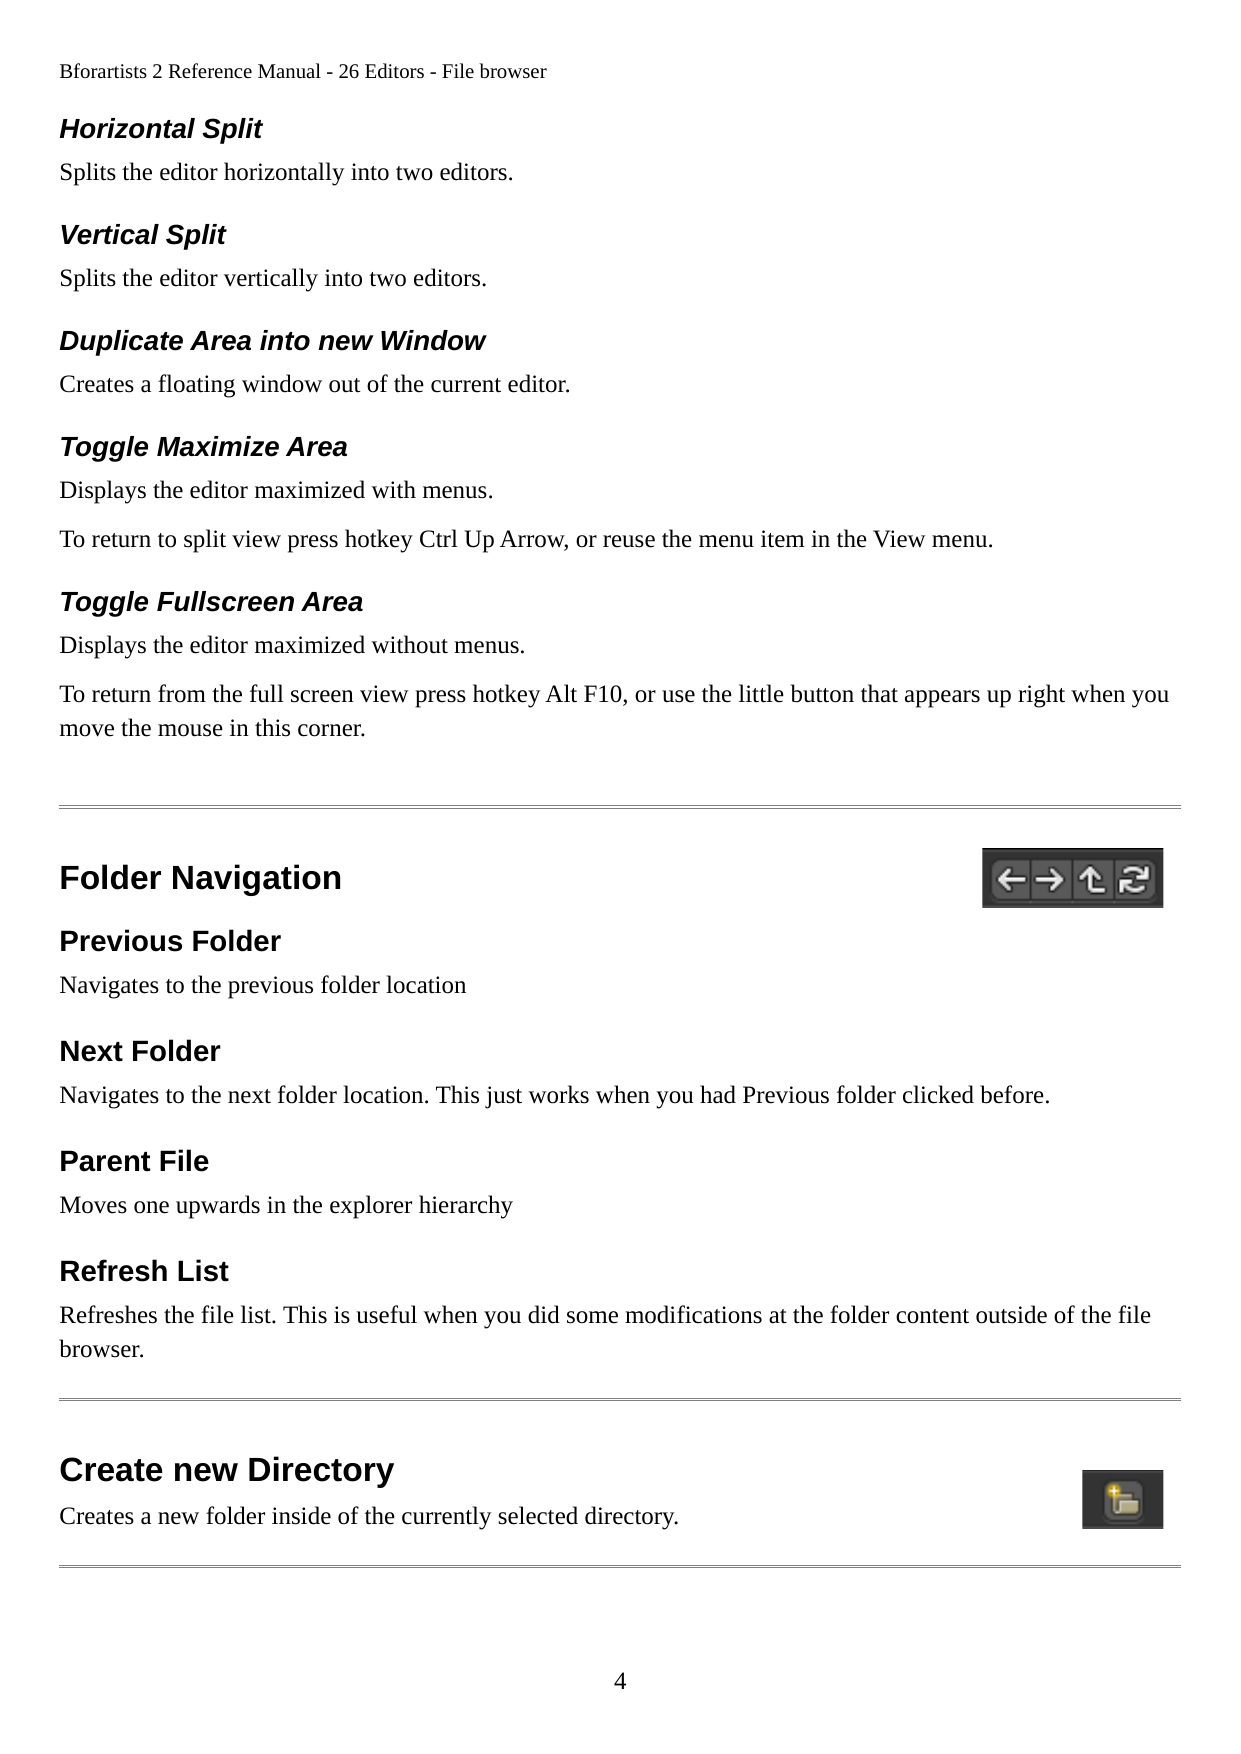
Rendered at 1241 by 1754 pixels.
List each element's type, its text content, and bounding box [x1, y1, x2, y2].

text Moves one upwards in the explorer hierarchy [59, 1190, 1181, 1219]
text To return to split view press hotkey Ctrl Up Arrow, or reuse the menu item in the View menu. [59, 524, 1181, 553]
subtitle Toggle Fullscreen Area [59, 585, 1181, 617]
text Displays the editor maximized without menus. [59, 630, 1181, 658]
text To return from the full screen view press hotkey Alt F10, or use the little button that appears up right when you move the mouse in this corner. [59, 679, 1181, 742]
subtitle Next Folder [59, 1034, 1181, 1067]
subtitle Refresh List [59, 1253, 1181, 1287]
subtitle Parent File [59, 1144, 1181, 1177]
text Creates a floating window out of the current editor. [59, 369, 1181, 398]
picture [982, 848, 1164, 908]
subtitle Horizontal Split [59, 113, 1181, 144]
text Creates a new folder inside of the currently selected directory. [59, 1501, 1181, 1530]
subtitle Duplicate Area into new Window [59, 324, 1181, 356]
text Refreshes the file list. This is useful when you did some modifications at the folder content outside of the file browser. [59, 1300, 1181, 1363]
picture [1082, 1470, 1164, 1529]
text Navigates to the previous folder location [59, 970, 1181, 999]
text Splits the editor horizontally into two editors. [59, 157, 1181, 186]
subtitle Toggle Maximize Area [59, 430, 1181, 462]
subtitle Vertical Split [59, 218, 1181, 250]
subtitle Previous Folder [59, 924, 1181, 958]
subtitle Create new Directory [59, 1450, 1181, 1489]
text Splits the editor vertically into two editors. [59, 263, 1181, 292]
subtitle Folder Navigation [59, 858, 982, 897]
subtitle [1164, 858, 1181, 897]
text Displays the editor maximized with menus. [59, 475, 1181, 503]
text Navigates to the next folder location. This just works when you had Previous folder clicked before. [59, 1080, 1181, 1109]
